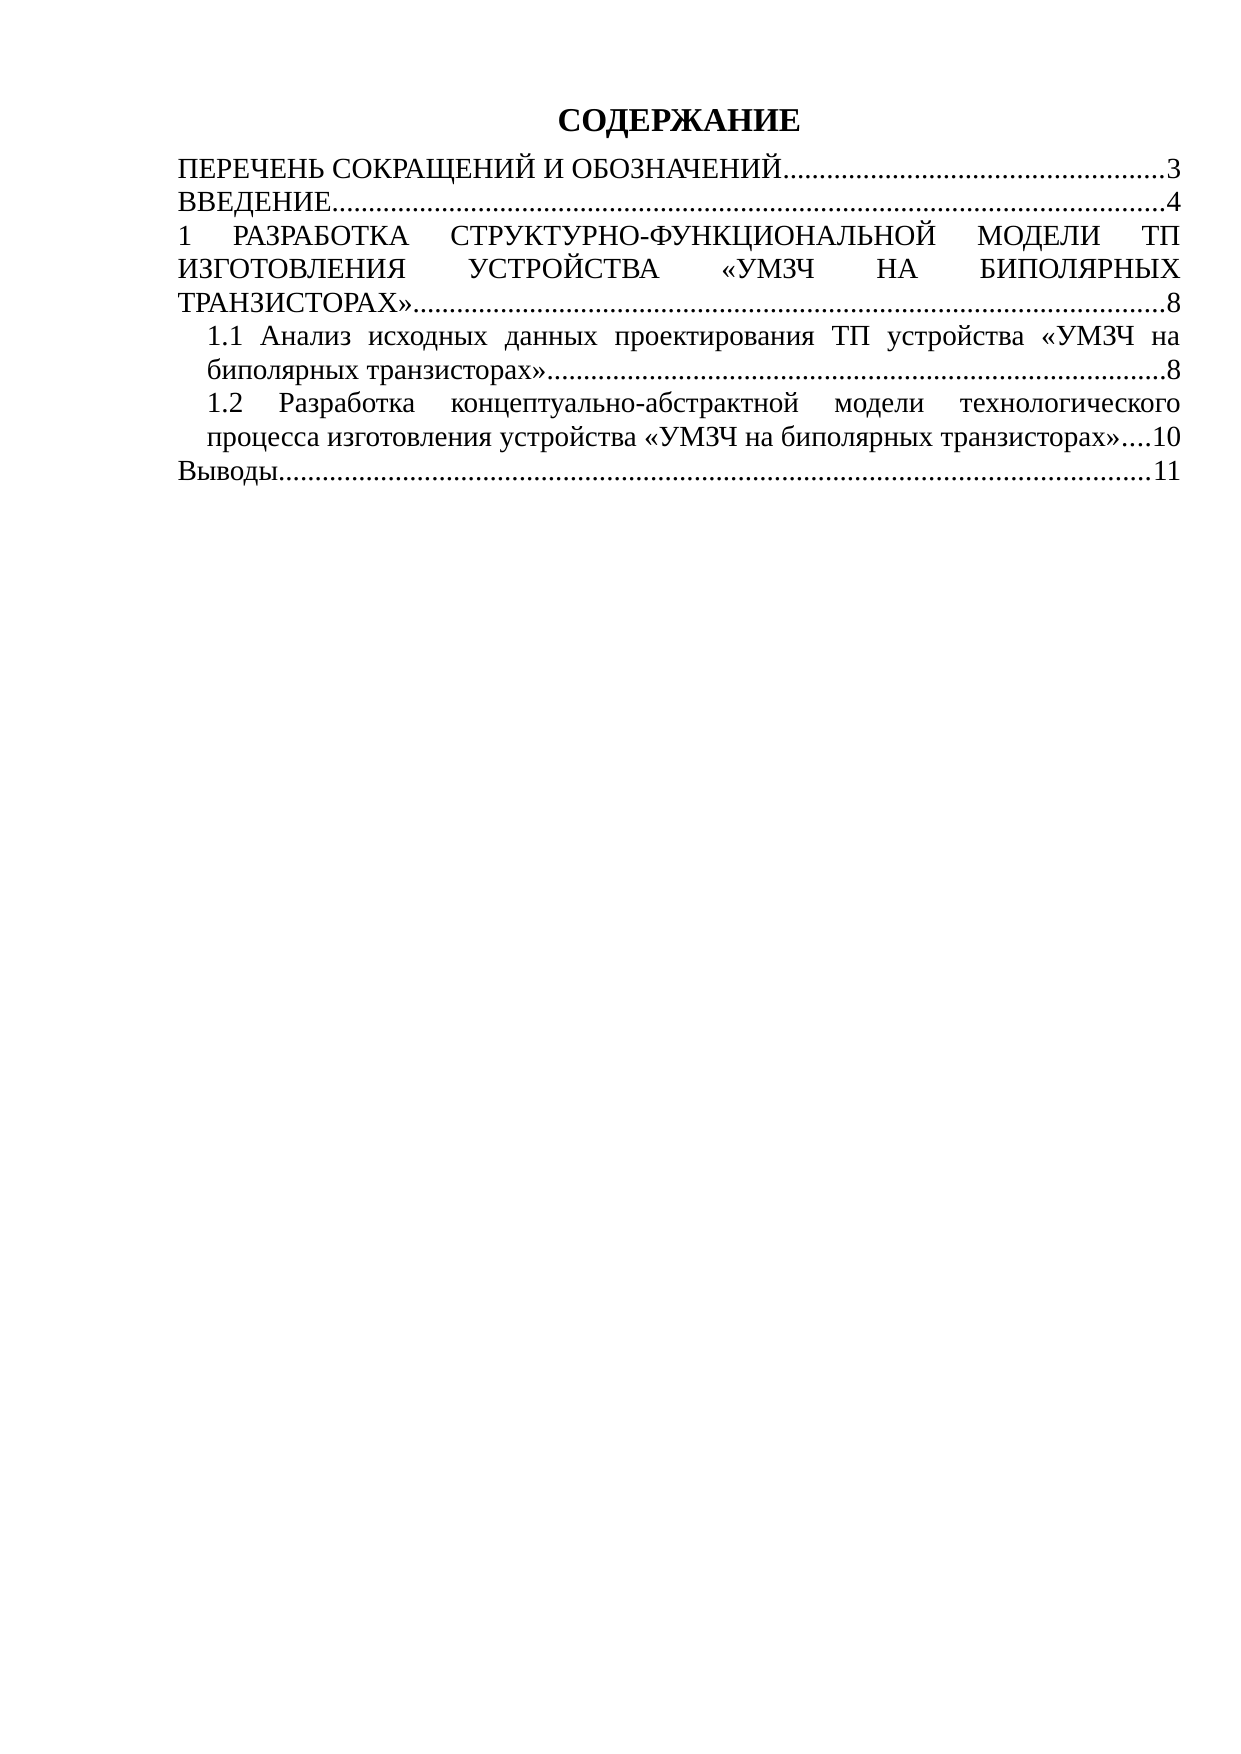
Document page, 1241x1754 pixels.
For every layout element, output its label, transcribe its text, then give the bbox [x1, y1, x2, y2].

text 1.2 Разработка концептуально-абстрактной модели технологического процесса изготовления устройства «УМЗЧ на биполярных транзисторах» 10 [207, 386, 1181, 453]
subtitle СОДЕРЖАНИЕ [177, 100, 1181, 138]
text ПЕРЕЧЕНЬ СОКРАЩЕНИЙ И ОБОЗНАЧЕНИЙ 3 [177, 151, 1181, 184]
text 1.1 Анализ исходных данных проектирования ТП устройства «УМЗЧ на биполярных транзисторах» 8 [207, 318, 1181, 386]
text Выводы 11 [177, 453, 1181, 486]
text 1 РАЗРАБОТКА СТРУКТУРНО-ФУНКЦИОНАЛЬНОЙ МОДЕЛИ ТП ИЗГОТОВЛЕНИЯ УСТРОЙСТВА «УМЗЧ НА БИПОЛЯРНЫХ ТРАНЗИСТОРАХ» 8 [177, 218, 1181, 318]
text ВВЕДЕНИЕ 4 [177, 184, 1181, 218]
